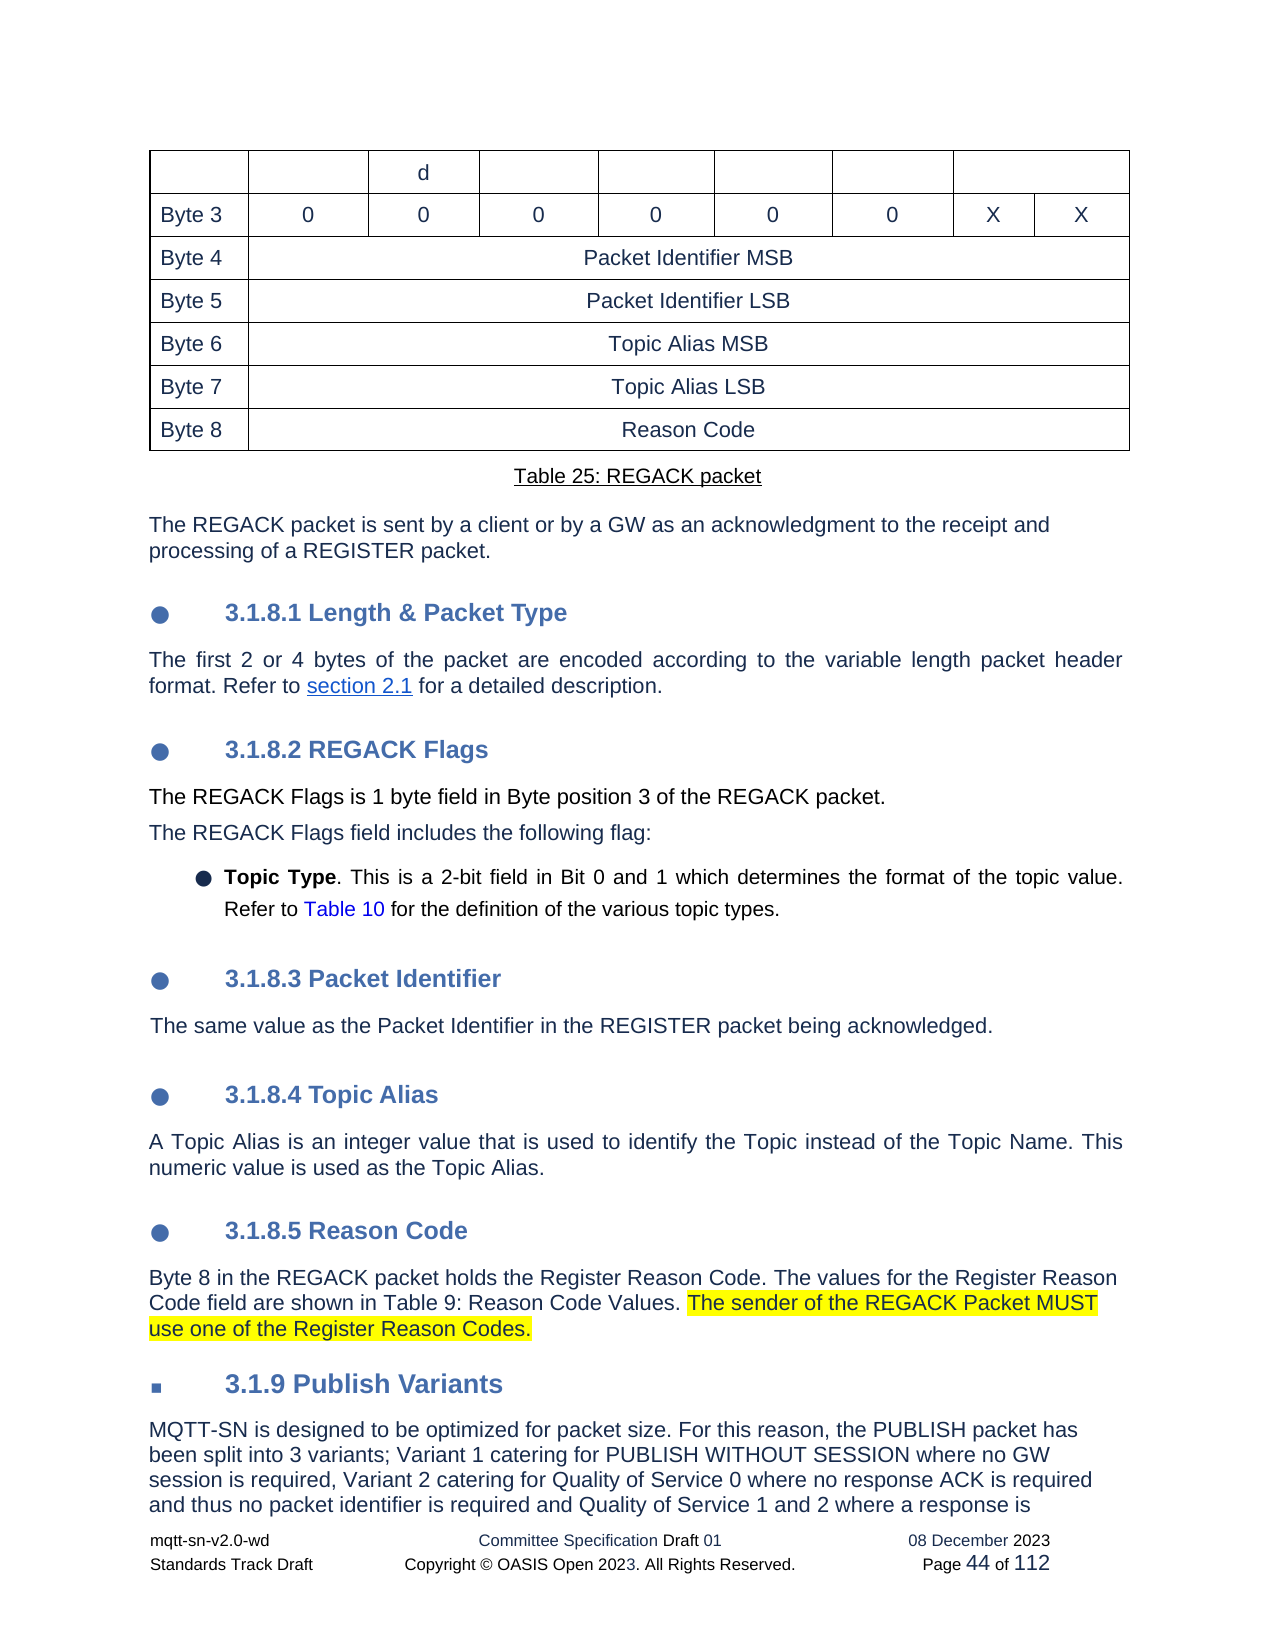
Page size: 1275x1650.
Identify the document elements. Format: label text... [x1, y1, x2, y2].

table_cell 0 [369, 194, 479, 236]
table_cell [599, 151, 714, 193]
table_cell Packet Identifier LSB [249, 280, 1129, 322]
text The first 2 or 4 bytes of the packet are encoded according to the variable length packet header format. Refer to section 2.1 for a detailed description. [148, 647, 1124, 698]
text The same value as the Packet Identifier in the REGISTER packet being acknowledged. [150, 1013, 1124, 1038]
table_cell Byte 5 [151, 280, 248, 322]
table_cell d [369, 151, 479, 193]
table_cell [954, 151, 1129, 193]
subtitle 3.1.8.4 Topic Alias [150, 1069, 1124, 1116]
table_cell [480, 151, 598, 193]
table_cell 0 [249, 194, 368, 236]
table_cell Topic Alias MSB [249, 323, 1129, 364]
subtitle 3.1.8.5 Reason Code [150, 1206, 1124, 1253]
table_cell 0 [599, 194, 714, 236]
table_cell [249, 151, 368, 193]
table_cell [715, 151, 832, 193]
text Table 25: REGACK packet [150, 464, 1125, 488]
table_cell [833, 151, 953, 193]
text The REGACK packet is sent by a client or by a GW as an acknowledgment to the receipt and processing of a REGISTER packet. [148, 512, 1124, 563]
table_cell [151, 151, 248, 193]
text The REGACK Flags field includes the following flag: [148, 820, 1124, 845]
text Byte 8 in the REGACK packet holds the Register Reason Code. The values for the Register Reason Code field are shown in Table 9: Reason Code Values. The sender of the REGACK Packet MUST use one of the Register Reason Codes. [148, 1265, 1124, 1341]
table_cell Byte 7 [151, 366, 248, 407]
table_cell Topic Alias LSB [249, 366, 1129, 407]
table_cell 0 [480, 194, 598, 236]
list Topic Type. This is a 2-bit field in Bit 0 and 1 which determines the format of the topic value. Refer to Table 10 for the definition of the various topic types. [194, 853, 1124, 921]
table_cell X [954, 194, 1034, 236]
subtitle 3.1.8.2 REGACK Flags [150, 724, 1124, 771]
text The REGACK Flags is 1 byte field in Byte position 3 of the REGACK packet. [148, 784, 1124, 809]
subtitle 3.1.8.1 Length & Packet Type [150, 588, 1124, 635]
table_cell Byte 6 [151, 323, 248, 364]
subtitle 3.1.8.3 Packet Identifier [150, 953, 1124, 1000]
table_cell Byte 4 [151, 237, 248, 279]
table_cell Packet Identifier MSB [249, 237, 1129, 279]
table_cell Byte 3 [151, 194, 248, 236]
table_cell Reason Code [249, 409, 1129, 450]
table_cell 0 [833, 194, 953, 236]
text MQTT-SN is designed to be optimized for packet size. For this reason, the PUBLISH packet has been split into 3 variants; Variant 1 catering for PUBLISH WITHOUT SESSION where no GW session is required, Variant 2 catering for Quality of Service 0 where no response ACK is required and thus no packet identifier is required and Quality of Service 1 and 2 where a response is [148, 1417, 1124, 1517]
text A Topic Alias is an integer value that is used to identify the Topic instead of the Topic Name. This numeric value is used as the Topic Alias. [148, 1129, 1124, 1180]
table_cell X [1035, 194, 1129, 236]
table_cell Byte 8 [151, 409, 248, 450]
table_cell 0 [715, 194, 832, 236]
subtitle 3.1.9 Publish Variants [150, 1366, 1124, 1404]
